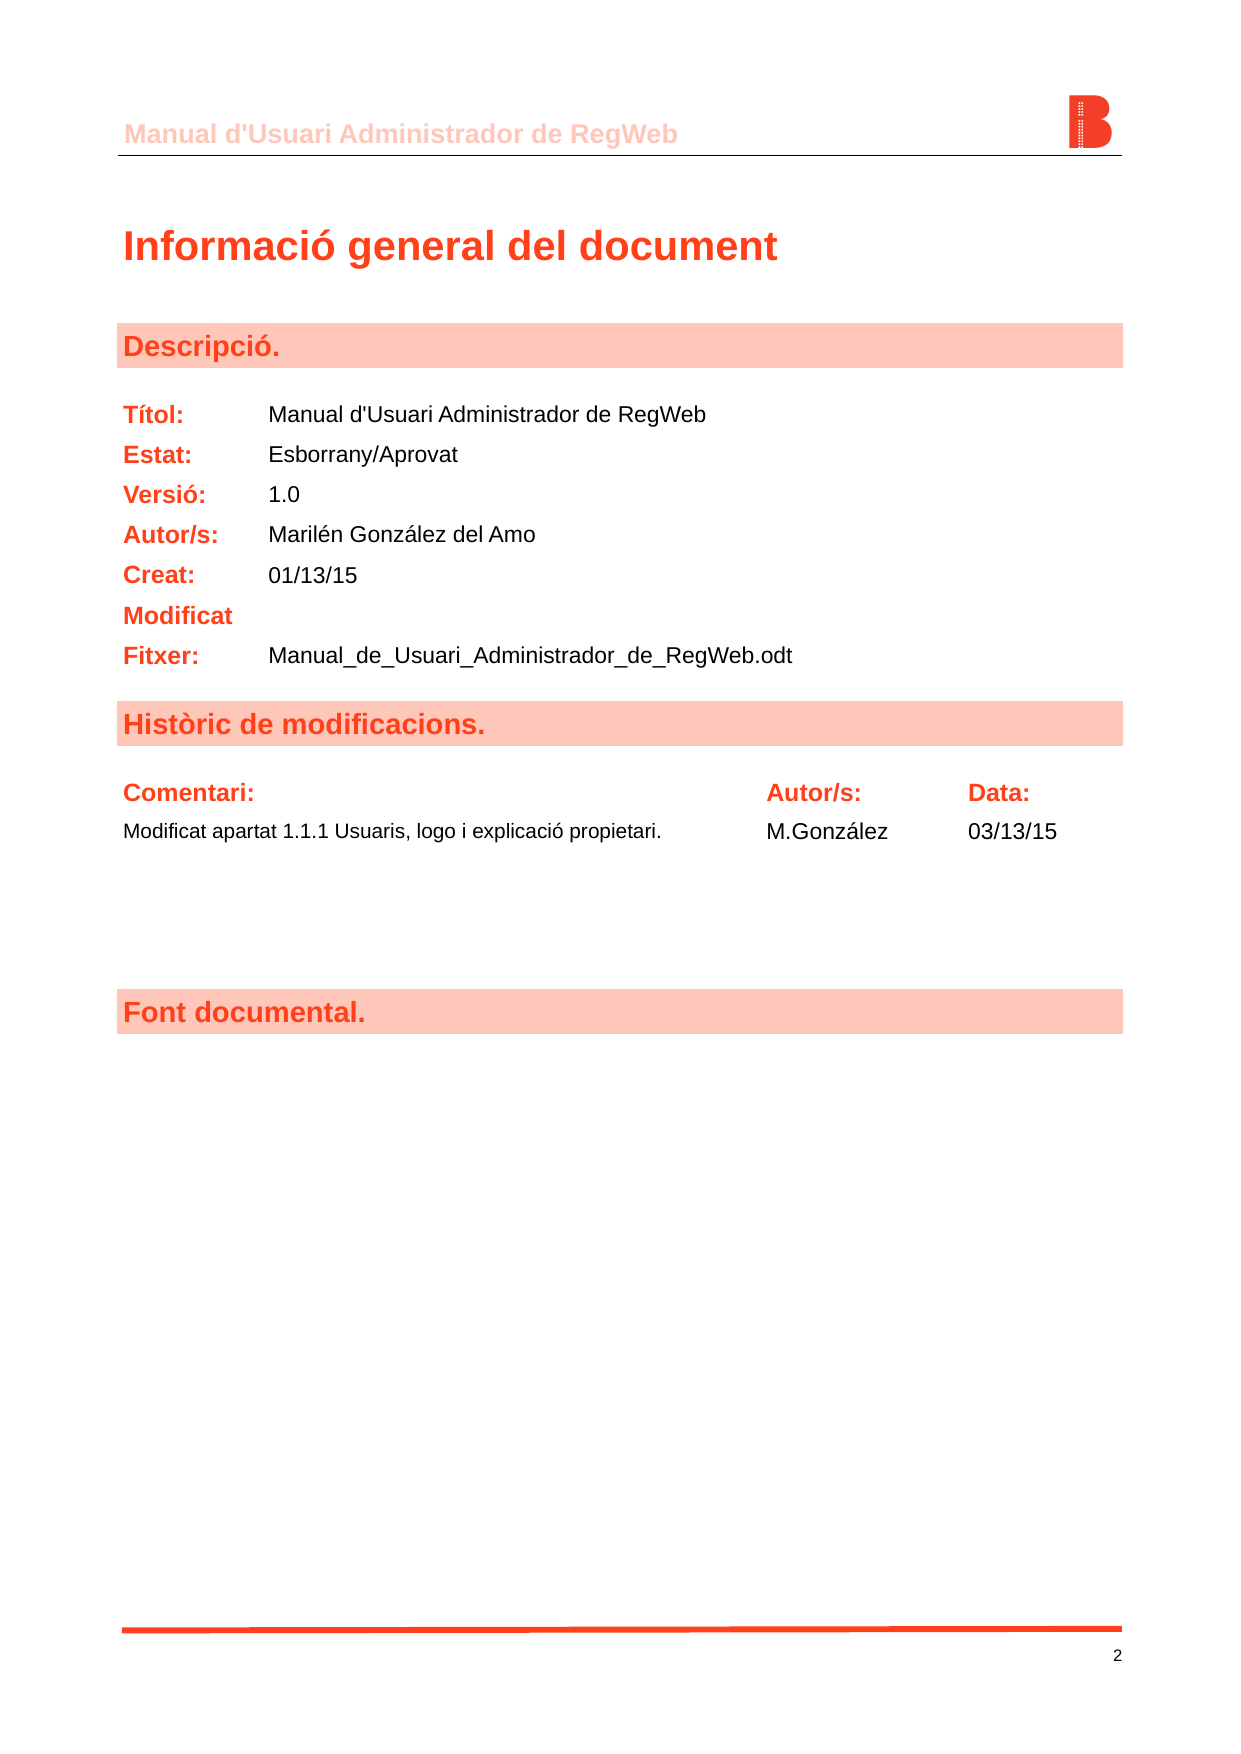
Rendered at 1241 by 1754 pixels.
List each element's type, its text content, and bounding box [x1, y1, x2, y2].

table_cell 1.0 [262, 474, 1123, 514]
table_cell Esborrany/Aprovat [262, 434, 1123, 474]
table_cell [117, 675, 1123, 701]
table_cell 13/01/15 [262, 555, 1123, 595]
table_cell [117, 850, 760, 888]
table_cell Modificat [117, 595, 262, 635]
table_cell Estat: [117, 434, 262, 474]
table_cell [760, 888, 962, 926]
table_cell Font documental. [117, 989, 1123, 1034]
table_cell [117, 964, 1123, 989]
table_cell Manual d'Usuari Administrador de RegWeb [262, 394, 1123, 434]
table_cell [117, 1060, 1123, 1098]
table_cell Títol: [117, 394, 262, 434]
table_cell [117, 888, 760, 926]
table_cell [117, 368, 1123, 394]
table_cell Marilén González del Amo [262, 515, 1123, 555]
table_cell Comentari: [117, 772, 760, 812]
table_cell [117, 746, 1123, 772]
table_cell Data: [962, 772, 1123, 812]
table_cell 13/03/15 [962, 812, 1123, 850]
table_cell Autor/s: [117, 515, 262, 555]
table_cell [760, 850, 962, 888]
table_cell [117, 1034, 1123, 1060]
table_cell Fitxer: [117, 635, 262, 675]
table_cell Autor/s: [760, 772, 962, 812]
table_cell [262, 595, 1123, 635]
table_cell [117, 1098, 1123, 1138]
table_cell M.González [760, 812, 962, 850]
table_cell Descripció. [117, 323, 1123, 368]
table_cell [962, 850, 1123, 888]
picture [1063, 94, 1117, 150]
table_cell Manual_de_Usuari_Administrador_de_RegWeb.odt [262, 635, 1123, 675]
table_cell [962, 926, 1123, 963]
table_cell Creat: [117, 555, 262, 595]
table_cell Modificat apartat 1.1.1 Usuaris, logo i explicació propietari. [117, 812, 760, 850]
table_cell Versió: [117, 474, 262, 514]
table_cell Històric de modificacions. [117, 701, 1123, 746]
table_cell [117, 1138, 1123, 1176]
table_cell [760, 926, 962, 963]
table_header Informació general del document [117, 216, 1123, 323]
table_cell [117, 926, 760, 963]
table_cell [962, 888, 1123, 926]
